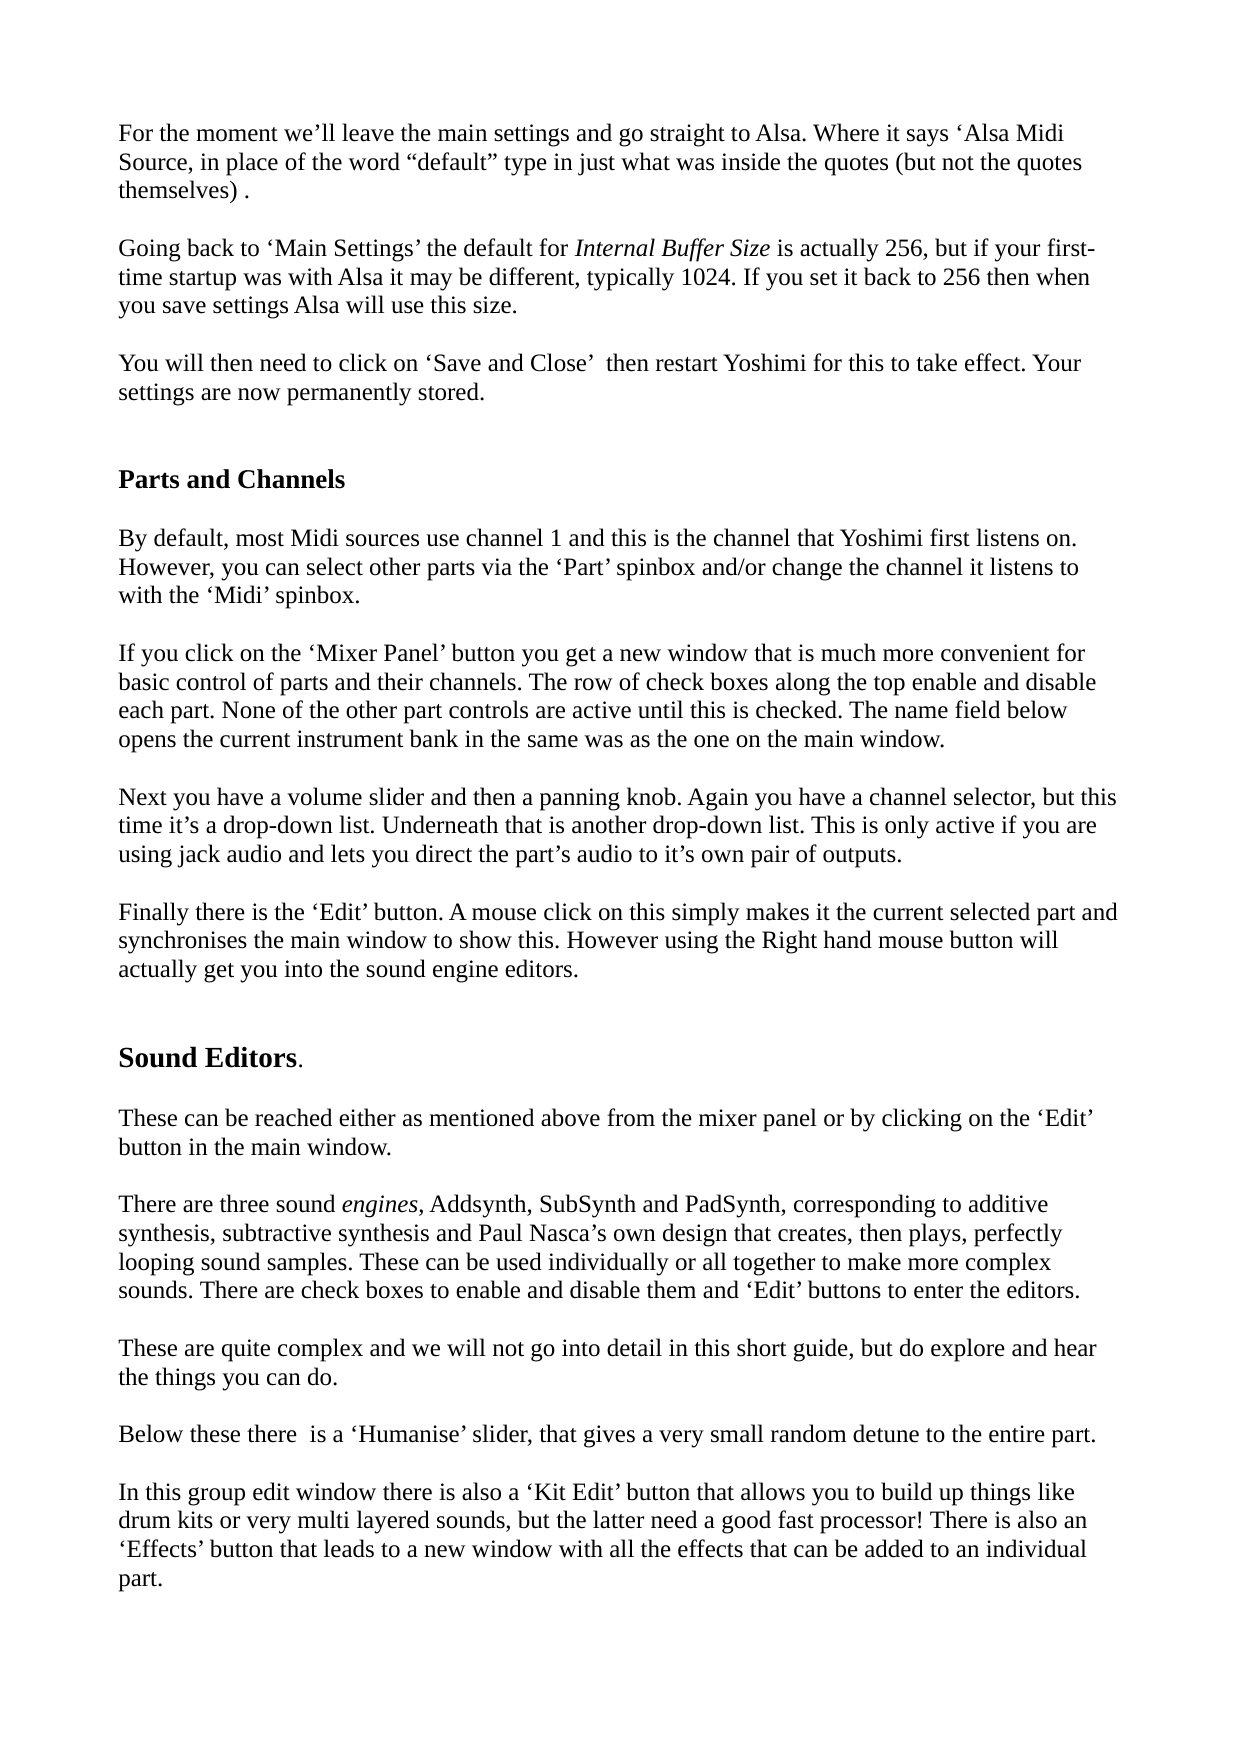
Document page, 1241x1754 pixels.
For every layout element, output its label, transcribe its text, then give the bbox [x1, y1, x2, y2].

text Finally there is the ‘Edit’ button. A mouse click on this simply makes it the current selected part and synchronises the main window to show this. However using the Right hand mouse button will actually get you into the sound engine editors. [118, 897, 1122, 983]
text In this group edit window there is also a ‘Kit Edit’ button that allows you to build up things like drum kits or very multi layered sounds, but the latter need a good fast processor! There is also an ‘Effects’ button that leads to a new window with all the effects that can be added to an individual part. [118, 1477, 1122, 1592]
text There are three sound engines, Addsynth, SubSynth and PadSynth, corresponding to additive synthesis, subtractive synthesis and Paul Nasca’s own design that creates, then plays, perfectly looping sound samples. These can be used individually or all together to make more complex sounds. There are check boxes to enable and disable them and ‘Edit’ buttons to enter the editors. [118, 1189, 1122, 1304]
text Sound Editors. [118, 1041, 1122, 1074]
text Going back to ‘Main Settings’ the default for Internal Buffer Size is actually 256, but if your first-time startup was with Alsa it may be different, typically 1024. If you set it back to 256 then when you save settings Alsa will use this size. [118, 233, 1122, 319]
text If you click on the ‘Mixer Panel’ button you get a new window that is much more convenient for basic control of parts and their channels. The row of check boxes along the top enable and disable each part. None of the other part controls are active until this is checked. The name field below opens the current instrument bank in the same was as the one on the main window. [118, 638, 1122, 753]
text By default, most Midi sources use channel 1 and this is the channel that Yoshimi first listens on. However, you can select other parts via the ‘Part’ spinbox and/or change the channel it listens to with the ‘Midi’ spinbox. [118, 523, 1122, 609]
text You will then need to click on ‘Save and Close’ then restart Yoshimi for this to take effect. Your settings are now permanently stored. [118, 348, 1122, 406]
text These are quite complex and we will not go into detail in this short guide, but do explore and hear the things you can do. [118, 1333, 1122, 1390]
text For the moment we’ll leave the main settings and go straight to Alsa. Where it says ‘Alsa Midi Source, in place of the word “default” type in just what was inside the quotes (but not the quotes themselves) . [118, 118, 1122, 204]
text Parts and Channels [118, 463, 1122, 494]
text Next you have a volume slider and then a panning knob. Again you have a channel selector, but this time it’s a drop-down list. Underneath that is another drop-down list. This is only active if you are using jack audio and lets you direct the part’s audio to it’s own pair of outputs. [118, 782, 1122, 868]
text These can be reached either as mentioned above from the mixer panel or by clicking on the ‘Edit’ button in the main window. [118, 1103, 1122, 1160]
text Below these there is a ‘Humanise’ slider, that gives a very small random detune to the entire part. [118, 1419, 1122, 1448]
